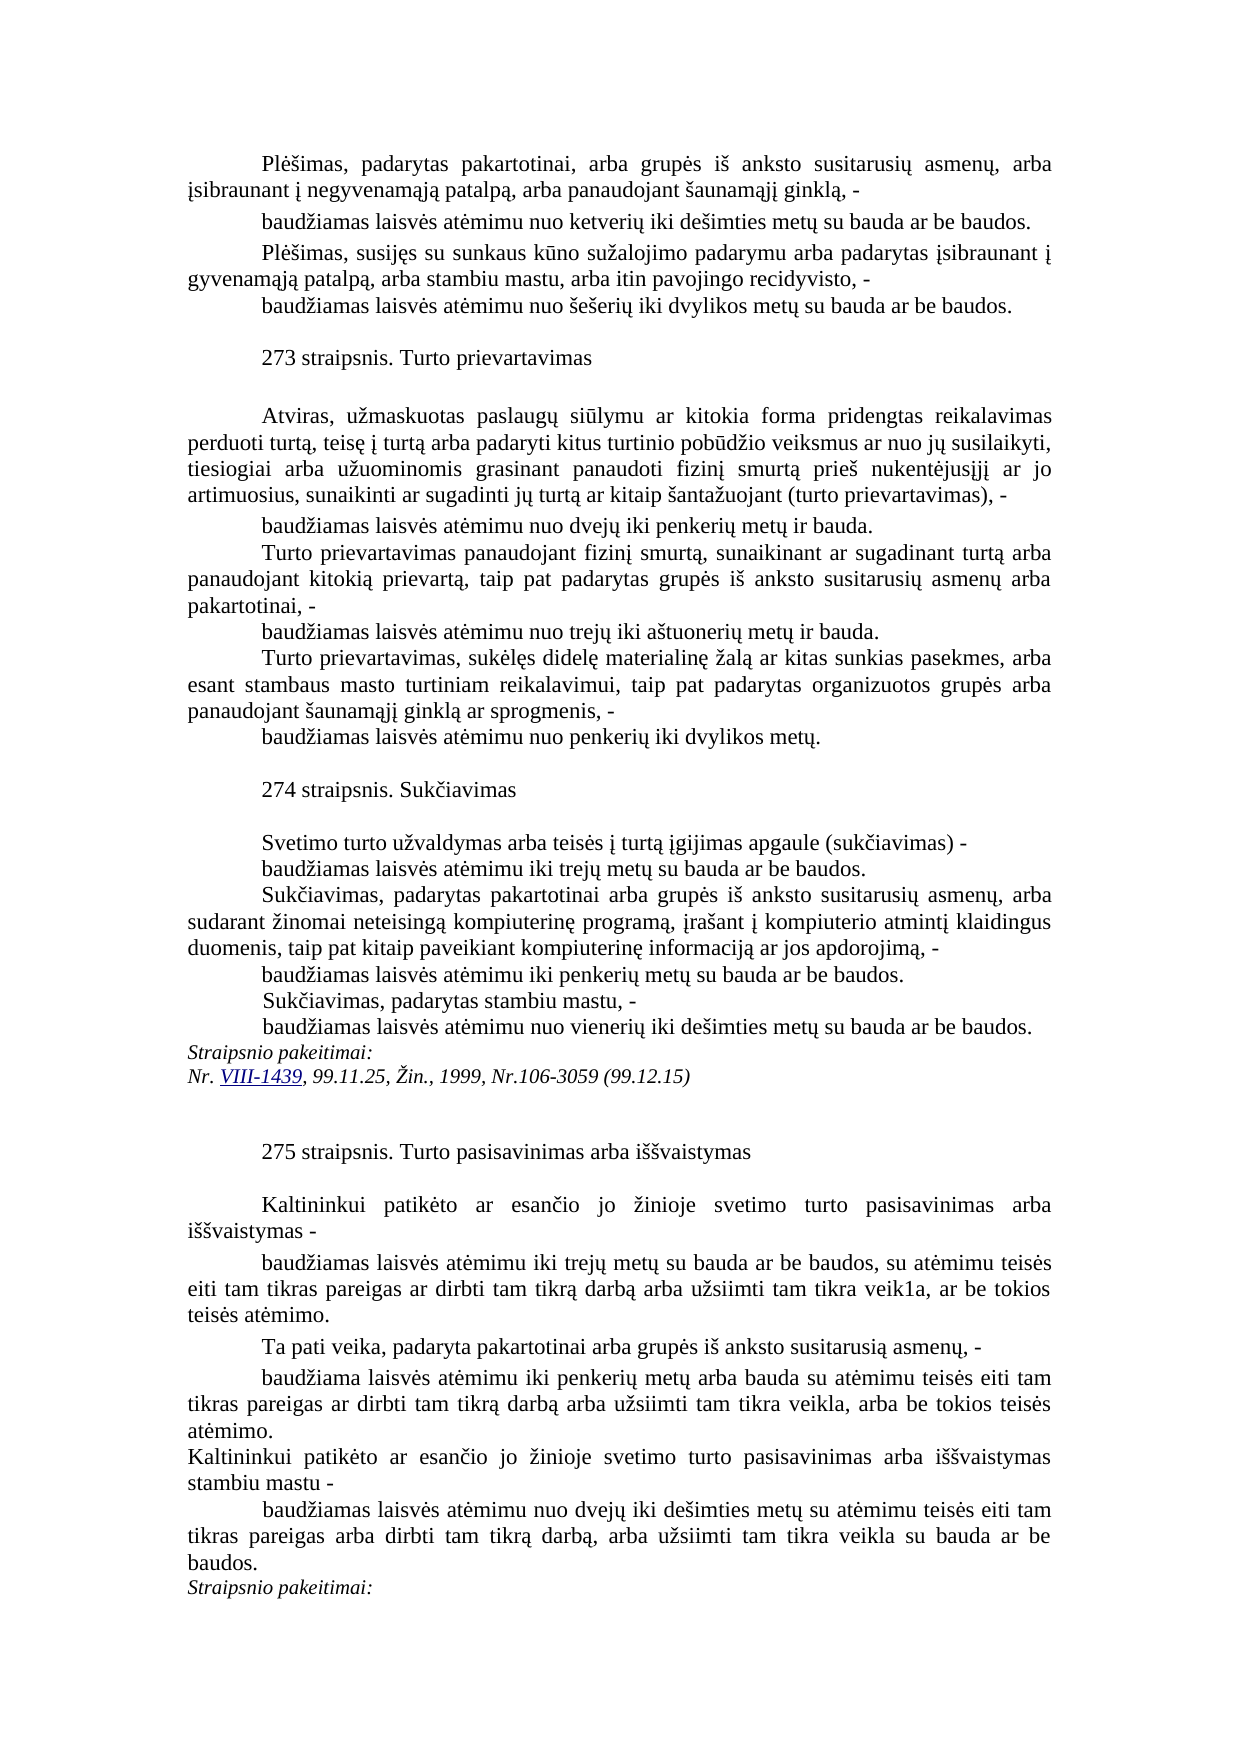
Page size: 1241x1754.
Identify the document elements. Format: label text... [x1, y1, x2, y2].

text baudžiamas laisvės atėmimu nuo trejų iki aštuonerių metų ir bauda. [187, 618, 1053, 644]
text baudžiama laisvės atėmimu iki penkerių metų arba bauda su atėmimu teisės eiti tam tikras pareigas ar dirbti tam tikrą darbą arba užsiimti tam tikra veikla, arba be tokios teisės atėmimo. [187, 1364, 1053, 1443]
text 274 straipsnis. Sukčiavimas [205, 776, 1053, 802]
text baudžiamas laisvės atėmimu nuo dvejų iki penkerių metų ir bauda. [187, 513, 1053, 539]
text baudžiamas laisvės atėmimu nuo dvejų iki dešimties metų su atėmimu teisės eiti tam tikras pareigas arba dirbti tam tikrą darbą, arba užsiimti tam tikra veikla su bauda ar be baudos. [187, 1496, 1053, 1575]
text Plėšimas, padarytas pakartotinai, arba grupės iš anksto susitarusių asmenų, arba įsibraunant į negyvenamąją patalpą, arba panaudojant šaunamąjį ginklą, - [187, 150, 1053, 203]
text Nr. VIII-1439, 99.11.25, Žin., 1999, Nr.106-3059 (99.12.15) [187, 1064, 1053, 1088]
text baudžiamas laisvės atėmimu nuo penkerių iki dvylikos metų. [187, 723, 1053, 750]
text Sukčiavimas, padarytas pakartotinai arba grupės iš anksto susitarusių asmenų, arba sudarant žinomai neteisingą kompiuterinę programą, įrašant į kompiuterio atmintį klaidingus duomenis, taip pat kitaip paveikiant kompiuterinę informaciją ar jos apdorojimą, - [187, 882, 1053, 961]
text baudžiamas laisvės atėmimu iki trejų metų su bauda ar be baudos, su atėmimu teisės eiti tam tikras pareigas ar dirbti tam tikrą darbą arba užsiimti tam tikra veik1a, ar be tokios teisės atėmimo. [187, 1249, 1053, 1328]
text baudžiamas laisvės atėmimu iki trejų metų su bauda ar be baudos. [187, 855, 1053, 882]
text Kaltininkui patikėto ar esančio jo žinioje svetimo turto pasisavinimas arba iššvaistymas stambiu mastu - [187, 1443, 1053, 1496]
text baudžiamas laisvės atėmimu nuo vienerių iki dešimties metų su bauda ar be baudos. [187, 1013, 1053, 1040]
text Ta pati veika, padaryta pakartotinai arba grupės iš anksto susitarusią asmenų, - [187, 1333, 1053, 1359]
text 273 straipsnis. Turto prievartavimas [206, 344, 1053, 371]
text Sukčiavimas, padarytas stambiu mastu, - [187, 987, 1053, 1013]
text Svetimo turto užvaldymas arba teisės į turtą įgijimas apgaule (sukčiavimas) - [187, 829, 1053, 855]
text Turto prievartavimas, sukėlęs didelę materialinę žalą ar kitas sunkias pasekmes, arba esant stambaus masto turtiniam reikalavimui, taip pat padarytas organizuotos grupės arba panaudojant šaunamąjį ginklą ar sprogmenis, - [187, 644, 1053, 723]
text baudžiamas laisvės atėmimu iki penkerių metų su bauda ar be baudos. [187, 961, 1053, 987]
text 275 straipsnis. Turto pasisavinimas arba iššvaistymas [212, 1138, 1053, 1164]
text baudžiamas laisvės atėmimu nuo šešerių iki dvylikos metų su bauda ar be baudos. [187, 292, 1053, 318]
text baudžiamas laisvės atėmimu nuo ketverių iki dešimties metų su bauda ar be baudos. [187, 208, 1053, 234]
text Atviras, užmaskuotas paslaugų siūlymu ar kitokia forma pridengtas reikalavimas perduoti turtą, teisę į turtą arba padaryti kitus turtinio pobūdžio veiksmus ar nuo jų susilaikyti, tiesiogiai arba užuominomis grasinant panaudoti fizinį smurtą prieš nukentėjusįjį ar jo artimuosius, sunaikinti ar sugadinti jų turtą ar kitaip šantažuojant (turto prievartavimas), - [187, 402, 1053, 508]
text Straipsnio pakeitimai: [187, 1040, 1053, 1064]
text Kaltininkui patikėto ar esančio jo žinioje svetimo turto pasisavinimas arba iššvaistymas - [187, 1191, 1053, 1244]
text Plėšimas, susijęs su sunkaus kūno sužalojimo padarymu arba padarytas įsibraunant į gyvenamąją patalpą, arba stambiu mastu, arba itin pavojingo recidyvisto, - [187, 239, 1053, 292]
text Turto prievartavimas panaudojant fizinį smurtą, sunaikinant ar sugadinant turtą arba panaudojant kitokią prievartą, taip pat padarytas grupės iš anksto susitarusių asmenų arba pakartotinai, - [187, 539, 1053, 618]
text Straipsnio pakeitimai: [187, 1575, 1053, 1599]
